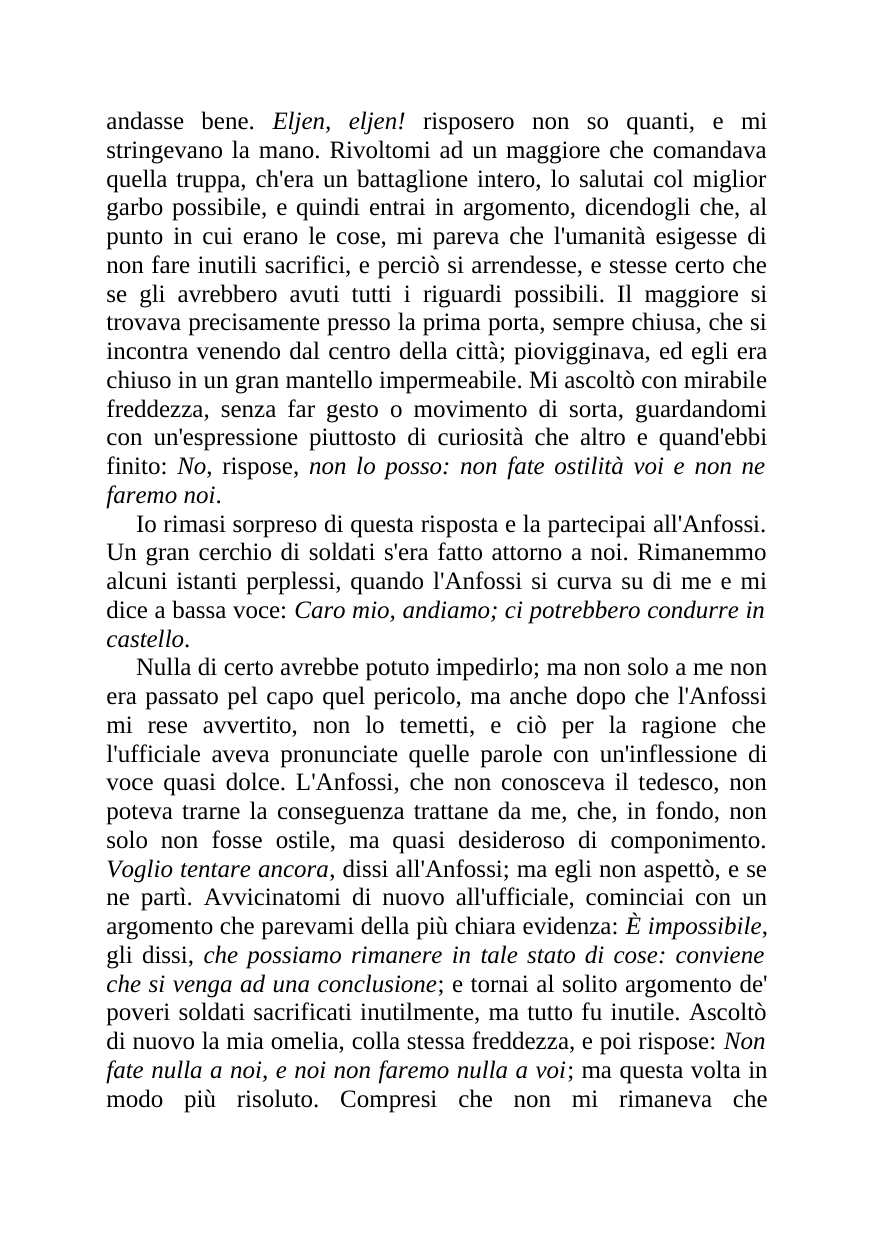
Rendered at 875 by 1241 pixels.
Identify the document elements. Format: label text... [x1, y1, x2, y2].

text Io rimasi sorpreso di questa risposta e la partecipai all'Anfossi. Un gran cerchio di soldati s'era fatto attorno a noi. Rimanemmo alcuni istanti perplessi, quando l'Anfossi si curva su di me e mi dice a bassa voce: Caro mio, andiamo; ci potrebbero condurre in castello. [106, 509, 768, 652]
text Nulla di certo avrebbe potuto impedirlo; ma non solo a me non era passato pel capo quel pericolo, ma anche dopo che l'Anfossi mi rese avvertito, non lo temetti, e ciò per la ragione che l'ufficiale aveva pronunciate quelle parole con un'inflessione di voce quasi dolce. L'Anfossi, che non conosceva il tedesco, non poteva trarne la conseguenza trattane da me, che, in fondo, non solo non fosse ostile, ma quasi desideroso di componimento. Voglio tentare ancora, dissi all'Anfossi; ma egli non aspettò, e se ne partì. Avvicinatomi di nuovo all'ufficiale, cominciai con un argomento che parevami della più chiara evidenza: È impossibile, gli dissi, che possiamo rimanere in tale stato di cose: conviene che si venga ad una conclusione; e tornai al solito argomento de' poveri soldati sacrificati inutilmente, ma tutto fu inutile. Ascoltò di nuovo la mia omelia, colla stessa freddezza, e poi rispose: Non fate nulla a noi, e noi non faremo nulla a voi; ma questa volta in modo più risoluto. Compresi che non mi rimaneva che [106, 652, 768, 1112]
text andasse bene. Eljen, eljen! risposero non so quanti, e mi stringevano la mano. Rivoltomi ad un maggiore che comandava quella truppa, ch'era un battaglione intero, lo salutai col miglior garbo possibile, e quindi entrai in argomento, dicendogli che, al punto in cui erano le cose, mi pareva che l'umanità esigesse di non fare inutili sacrifici, e perciò si arrendesse, e stesse certo che se gli avrebbero avuti tutti i riguardi possibili. Il maggiore si trovava precisamente presso la prima porta, sempre chiusa, che si incontra venendo dal centro della città; piovigginava, ed egli era chiuso in un gran mantello impermeabile. Mi ascoltò con mirabile freddezza, senza far gesto o movimento di sorta, guardandomi con un'espressione piuttosto di curiosità che altro e quand'ebbi finito: No, rispose, non lo posso: non fate ostilità voi e non ne faremo noi. [106, 106, 768, 509]
